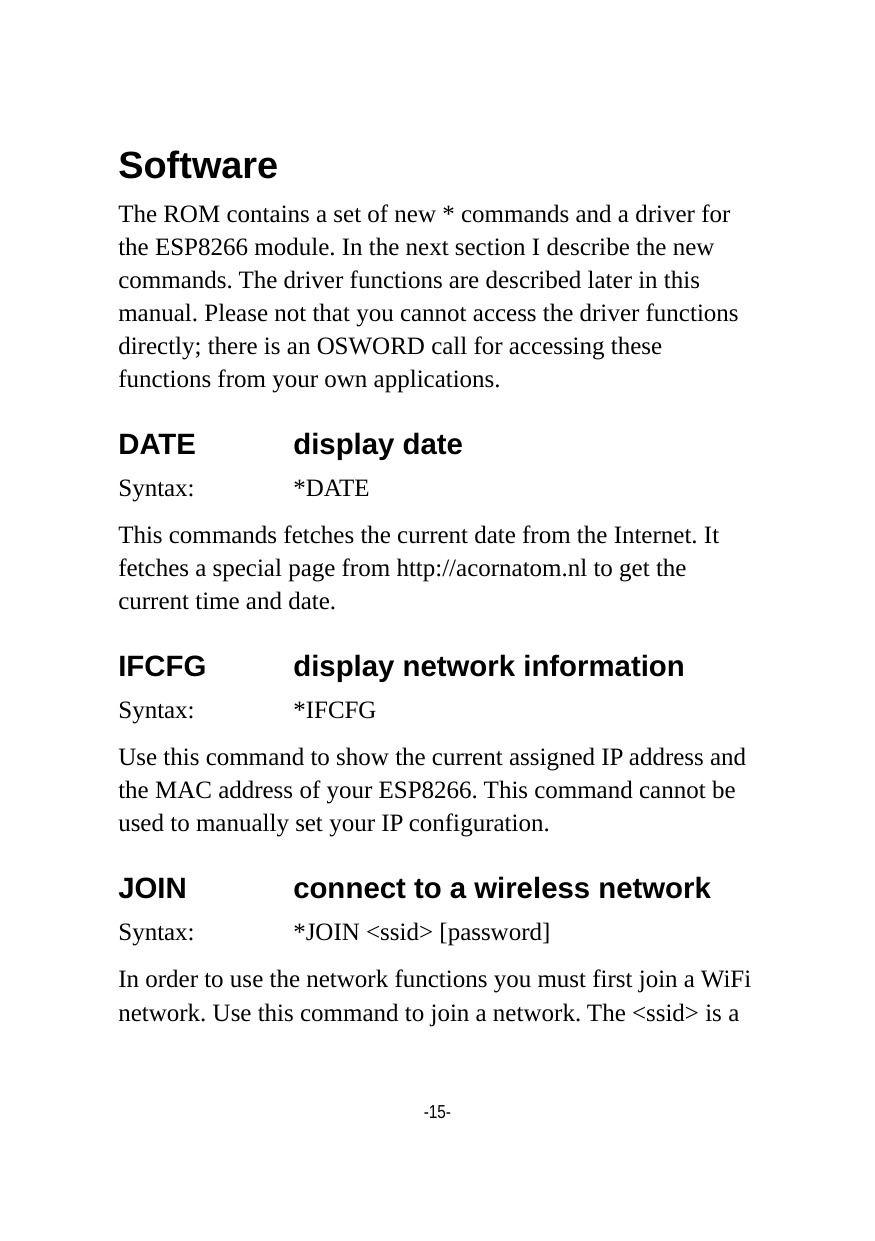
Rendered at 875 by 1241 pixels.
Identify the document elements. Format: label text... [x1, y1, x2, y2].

subtitle DATE display date [118, 427, 756, 460]
subtitle Software [118, 143, 756, 187]
subtitle IFCFG display network information [118, 649, 756, 682]
text In order to use the network functions you must first join a WiFi network. Use this command to join a network. The <ssid> is a [118, 964, 756, 1026]
subtitle JOIN connect to a wireless network [118, 871, 756, 904]
text Syntax: *DATE [118, 473, 756, 502]
text Syntax: *IFCFG [118, 695, 756, 724]
text This commands fetches the current date from the Internet. It fetches a special page from http://acornatom.nl to get the current time and date. [118, 520, 756, 615]
text Syntax: *JOIN <ssid> [password] [118, 917, 756, 946]
text Use this command to show the current assigned IP address and the MAC address of your ESP8266. This command cannot be used to manually set your IP configuration. [118, 742, 756, 837]
text The ROM contains a set of new * commands and a driver for the ESP8266 module. In the next section I describe the new commands. The driver functions are described later in this manual. Please not that you cannot access the driver functions directly; there is an OSWORD call for accessing these functions from your own applications. [118, 199, 756, 393]
